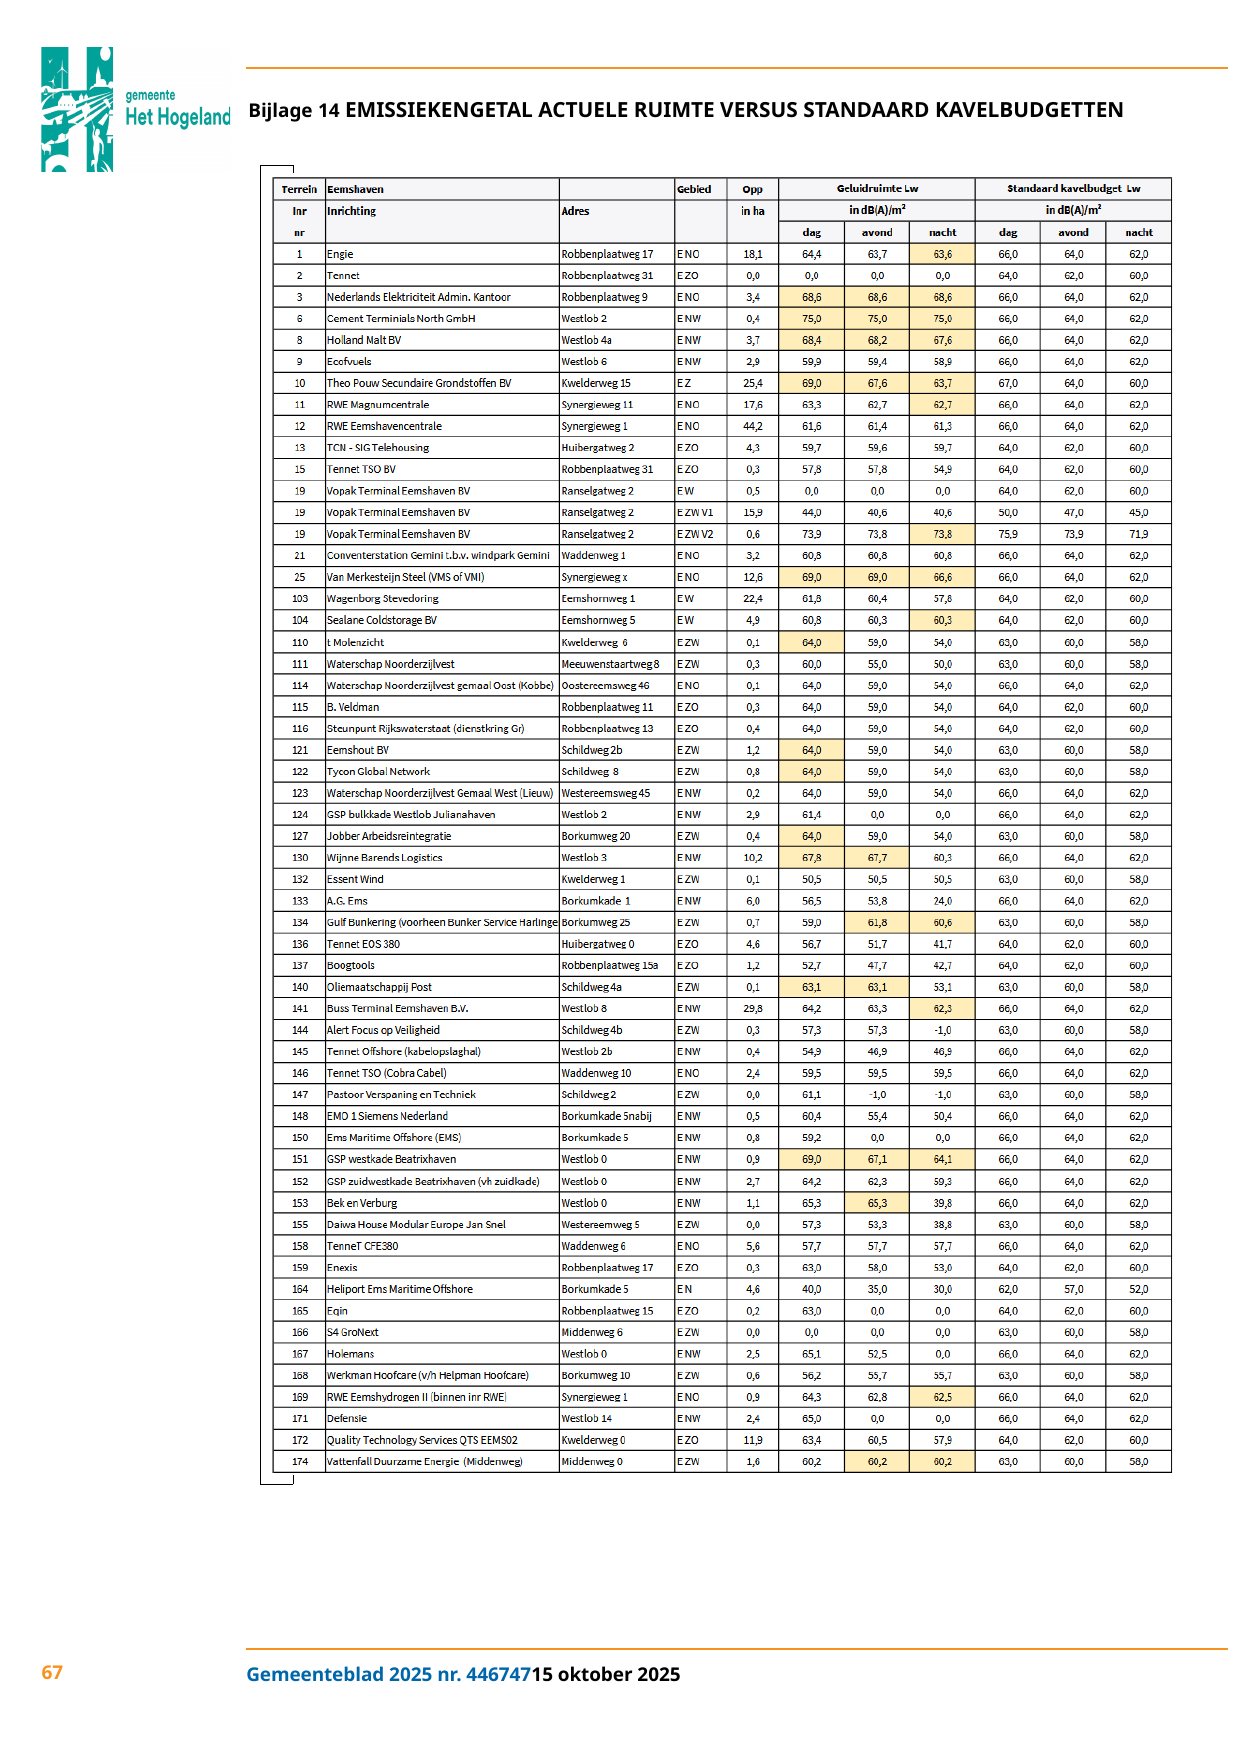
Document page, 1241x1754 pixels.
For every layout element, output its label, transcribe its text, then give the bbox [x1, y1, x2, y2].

picture [41, 47, 231, 172]
picture [268, 173, 1173, 1475]
text Bijlage 14 EMISSIEKENGETAL ACTUELE RUIMTE VERSUS STANDAARD KAVELBUDGETTEN [248, 95, 1152, 123]
